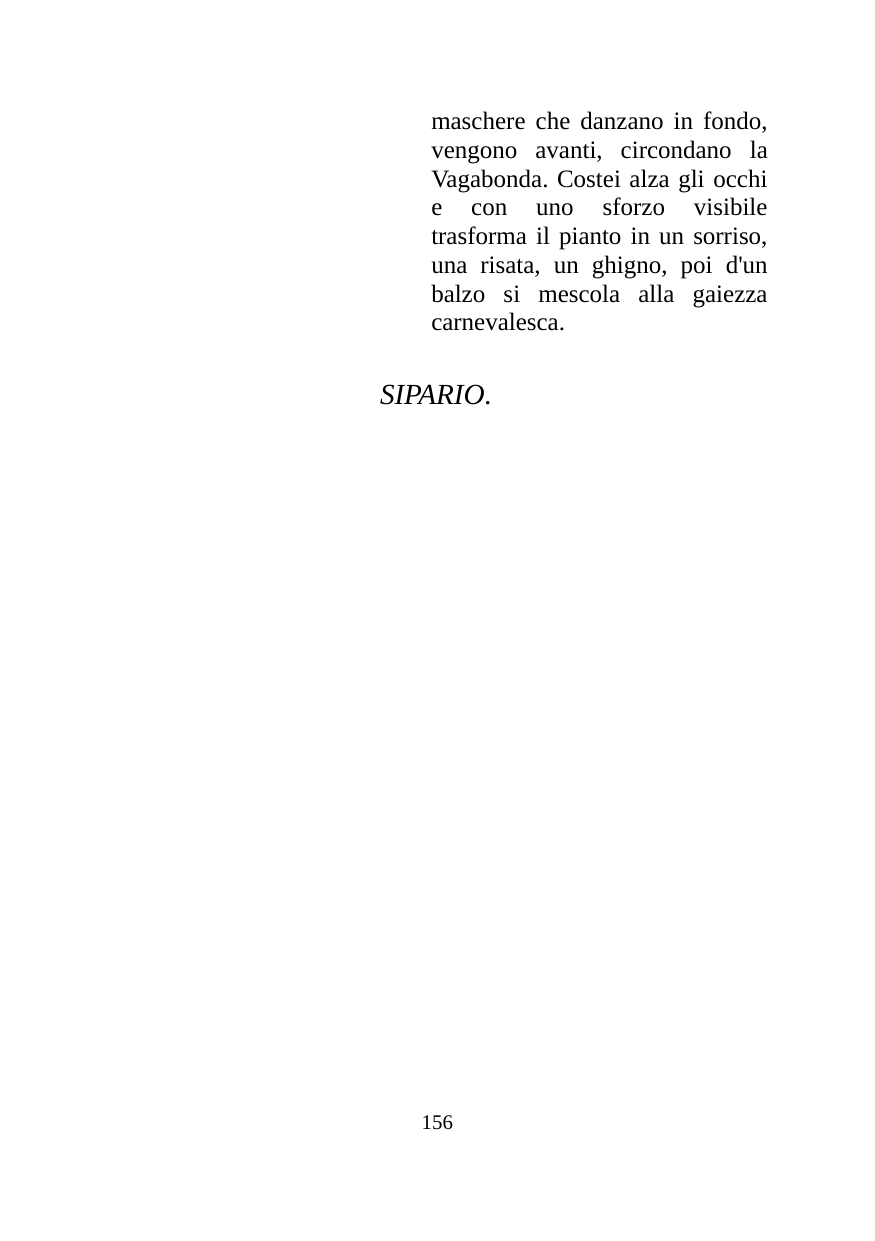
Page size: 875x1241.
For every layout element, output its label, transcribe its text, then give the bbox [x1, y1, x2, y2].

text SIPARIO. [106, 377, 768, 411]
text maschere che danzano in fondo, vengono avanti, circondano la Vagabonda. Costei alza gli occhi e con uno sforzo visibile trasforma il pianto in un sorriso, una risata, un ghigno, poi d'un balzo si mescola alla gaiezza carnevalesca. [431, 106, 768, 336]
